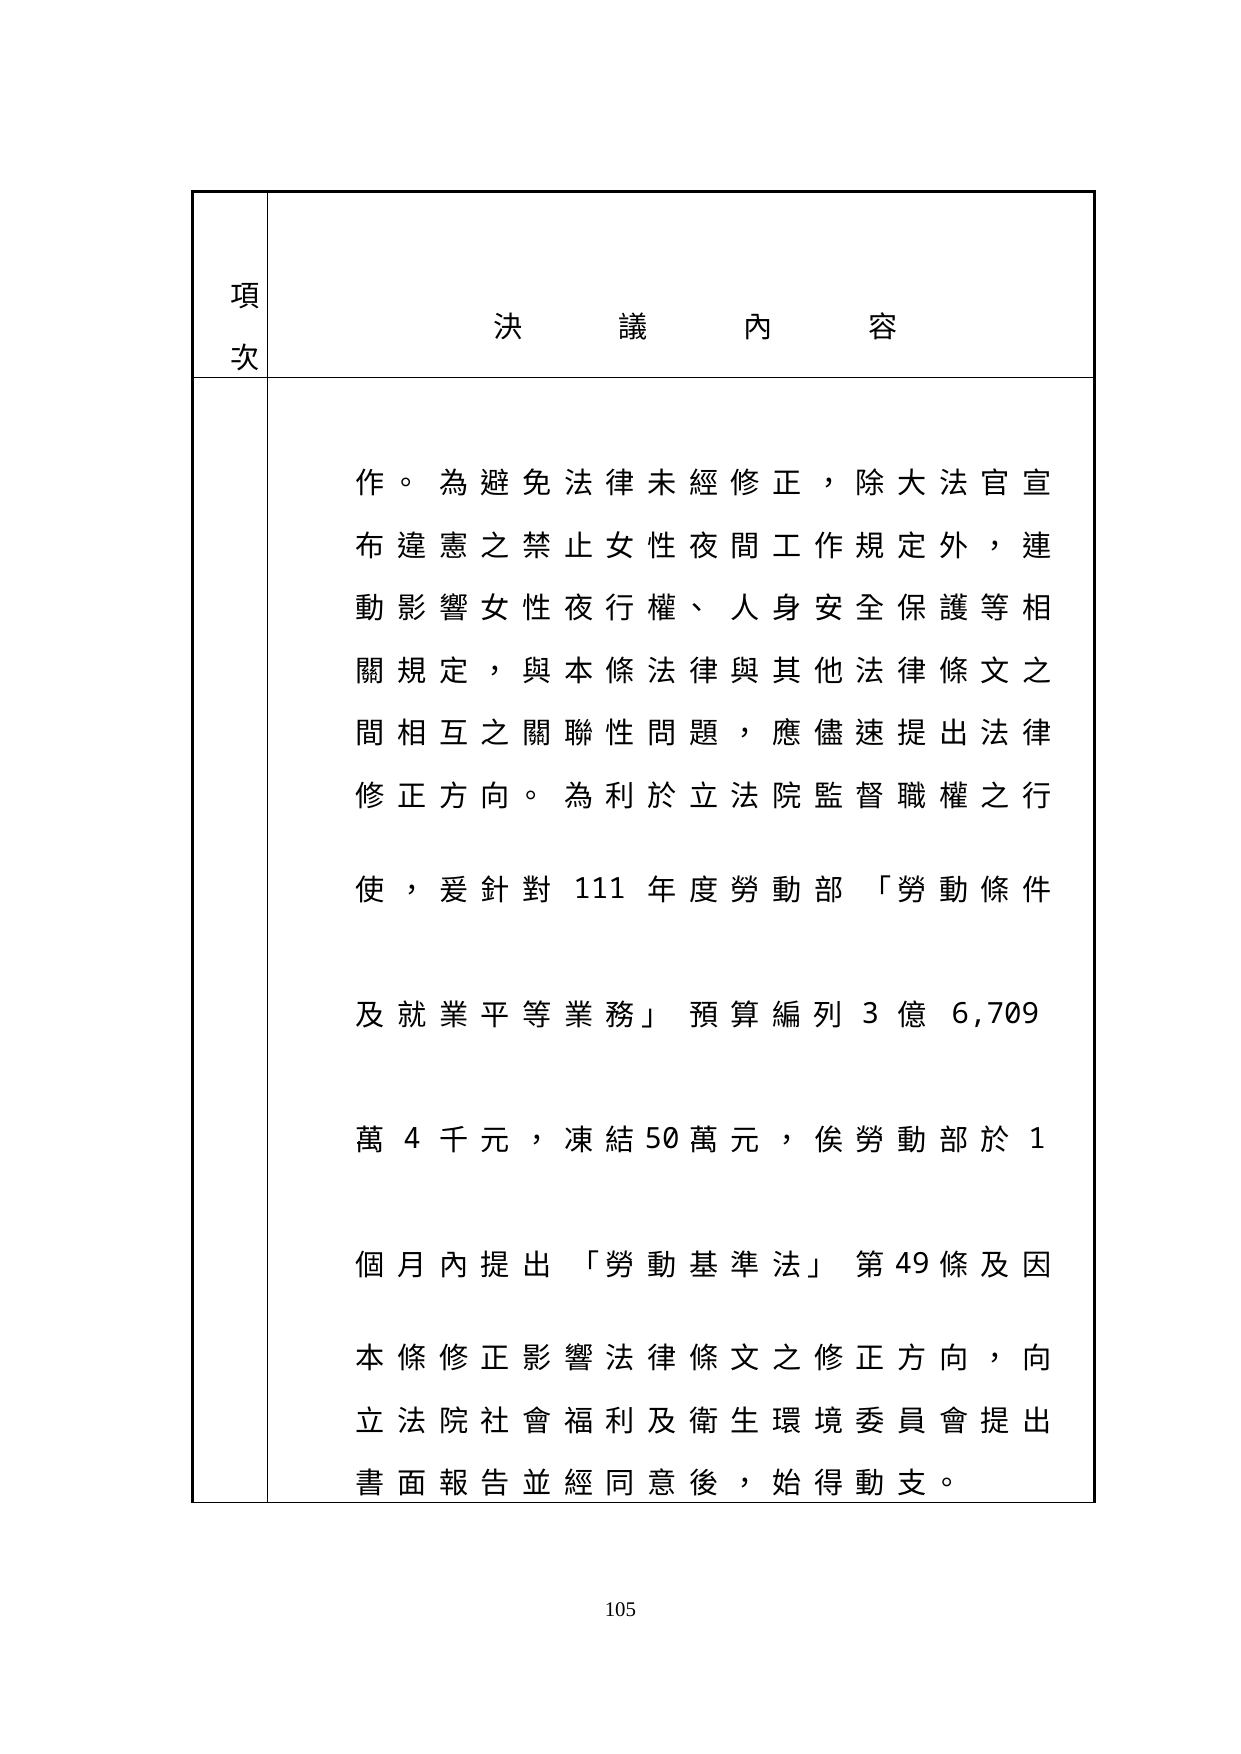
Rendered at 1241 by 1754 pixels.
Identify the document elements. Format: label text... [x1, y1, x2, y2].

table_cell 作。為避免法律未經修正，除大法官宣布違憲之禁止女性夜間工作規定外，連動影響女性夜行權、人身安全保護等相關規定，與本條法律與其他法律條文之間相互之關聯性問題，應儘速提出法律修正方向。為利於立法院監督職權之行使，爰針對111年度勞動部「勞動條件及就業平等業務」預算編列3億6,709萬4千元，凍結50萬元，俟勞動部於1個月內提出「勞動基準法」第49條及因本條修正影響法律條文之修正方向，向立法院社會福利及衛生環境委員會提出書面報告並經同意後，始得動支。 [268, 378, 1093, 1502]
table_cell [194, 378, 267, 1502]
table_header 項次 [194, 193, 267, 377]
table_header 決 議 內 容 [268, 193, 1093, 377]
